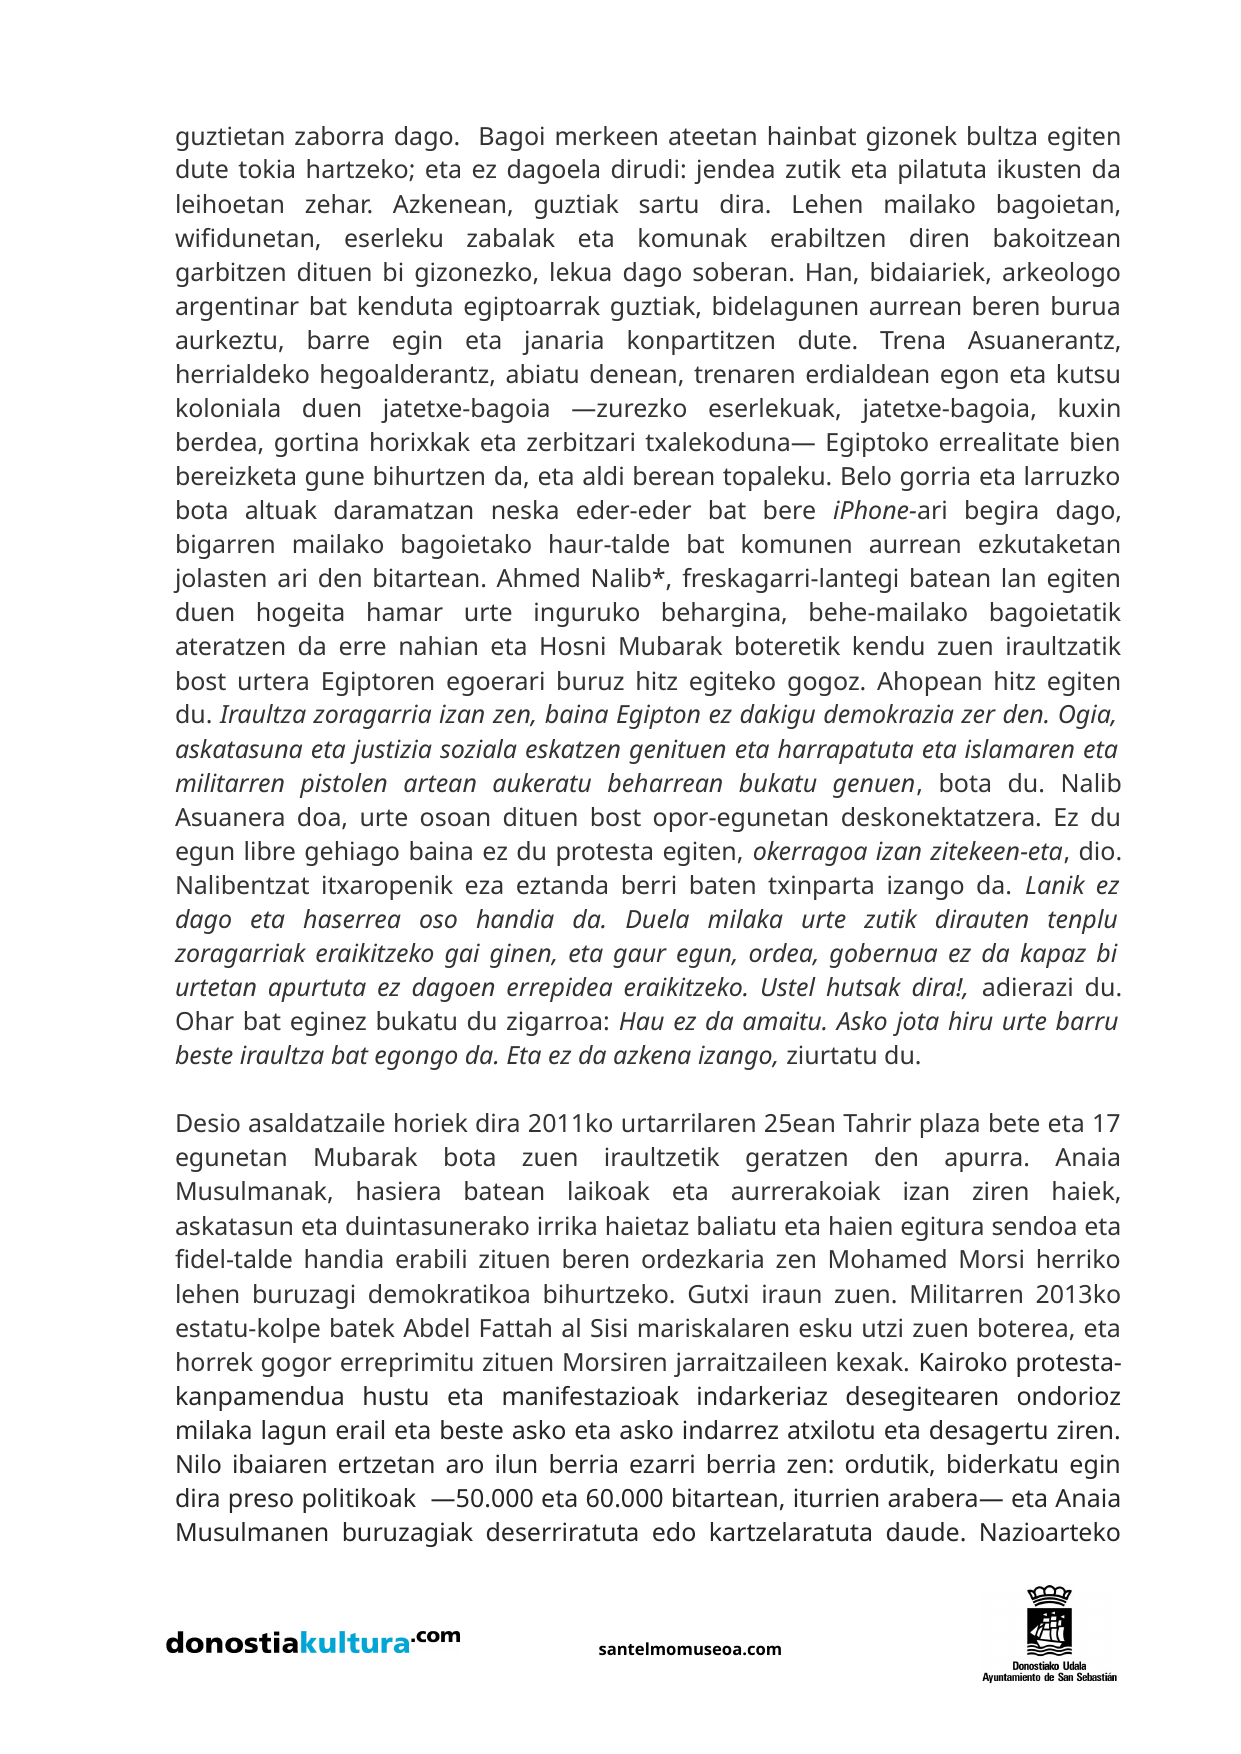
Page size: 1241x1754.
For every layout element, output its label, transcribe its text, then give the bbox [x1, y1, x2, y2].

picture [345, 1631, 460, 1653]
picture [307, 1631, 339, 1653]
text Desio asaldatzaile horiek dira 2011ko urtarrilaren 25ean Tahrir plaza bete eta 17 egunetan Mubarak bota zuen iraultzetik geratzen den apurra. Anaia Musulmanak, hasiera batean laikoak eta aurrerakoiak izan ziren haiek, askatasun eta duintasunerako irrika haietaz baliatu eta haien egitura sendoa eta fidel-talde handia erabili zituen beren ordezkaria zen Mohamed Morsi herriko lehen buruzagi demokratikoa bihurtzeko. Gutxi iraun zuen. Militarren 2013ko estatu-kolpe batek Abdel Fattah al Sisi mariskalaren esku utzi zuen boterea, eta horrek gogor erreprimitu zituen Morsiren jarraitzaileen kexak. Kairoko protesta-kanpamendua hustu eta manifestazioak indarkeriaz desegitearen ondorioz milaka lagun erail eta beste asko eta asko indarrez atxilotu eta desagertu ziren. Nilo ibaiaren ertzetan aro ilun berria ezarri berria zen: ordutik, biderkatu egin dira preso politikoak —50.000 eta 60.000 bitartean, iturrien arabera— eta Anaia Musulmanen buruzagiak deserriratuta edo kartzelaratuta daude. Nazioarteko [175, 1106, 1122, 1549]
picture [980, 1585, 1119, 1685]
picture [166, 1631, 301, 1653]
text guztietan zaborra dago. Bagoi merkeen ateetan hainbat gizonek bultza egiten dute tokia hartzeko; eta ez dagoela dirudi: jendea zutik eta pilatuta ikusten da leihoetan zehar. Azkenean, guztiak sartu dira. Lehen mailako bagoietan, wifidunetan, eserleku zabalak eta komunak erabiltzen diren bakoitzean garbitzen dituen bi gizonezko, lekua dago soberan. Han, bidaiariek, arkeologo argentinar bat kenduta egiptoarrak guztiak, bidelagunen aurrean beren burua aurkeztu, barre egin eta janaria konpartitzen dute. Trena Asuanerantz, herrialdeko hegoalderantz, abiatu denean, trenaren erdialdean egon eta kutsu koloniala duen jatetxe-bagoia —zurezko eserlekuak, jatetxe-bagoia, kuxin berdea, gortina horixkak eta zerbitzari txalekoduna— Egiptoko errealitate bien bereizketa gune bihurtzen da, eta aldi berean topaleku. Belo gorria eta larruzko bota altuak daramatzan neska eder-eder bat bere iPhone-ari begira dago, bigarren mailako bagoietako haur-talde bat komunen aurrean ezkutaketan jolasten ari den bitartean. Ahmed Nalib*, freskagarri-lantegi batean lan egiten duen hogeita hamar urte inguruko behargina, behe-mailako bagoietatik ateratzen da erre nahian eta Hosni Mubarak boteretik kendu zuen iraultzatik bost urtera Egiptoren egoerari buruz hitz egiteko gogoz. Ahopean hitz egiten du. Iraultza zoragarria izan zen, baina Egipton ez dakigu demokrazia zer den. Ogia, askatasuna eta justizia soziala eskatzen genituen eta harrapatuta eta islamaren eta militarren pistolen artean aukeratu beharrean bukatu genuen, bota du. Nalib Asuanera doa, urte osoan dituen bost opor-egunetan deskonektatzera. Ez du egun libre gehiago baina ez du protesta egiten, okerragoa izan zitekeen-eta, dio. Nalibentzat itxaropenik eza eztanda berri baten txinparta izango da. Lanik ez dago eta haserrea oso handia da. Duela milaka urte zutik dirauten tenplu zoragarriak eraikitzeko gai ginen, eta gaur egun, ordea, gobernua ez da kapaz bi urtetan apurtuta ez dagoen errepidea eraikitzeko. Ustel hutsak dira!, adierazi du. Ohar bat eginez bukatu du zigarroa: Hau ez da amaitu. Asko jota hiru urte barru beste iraultza bat egongo da. Eta ez da azkena izango, ziurtatu du. [175, 118, 1122, 1072]
